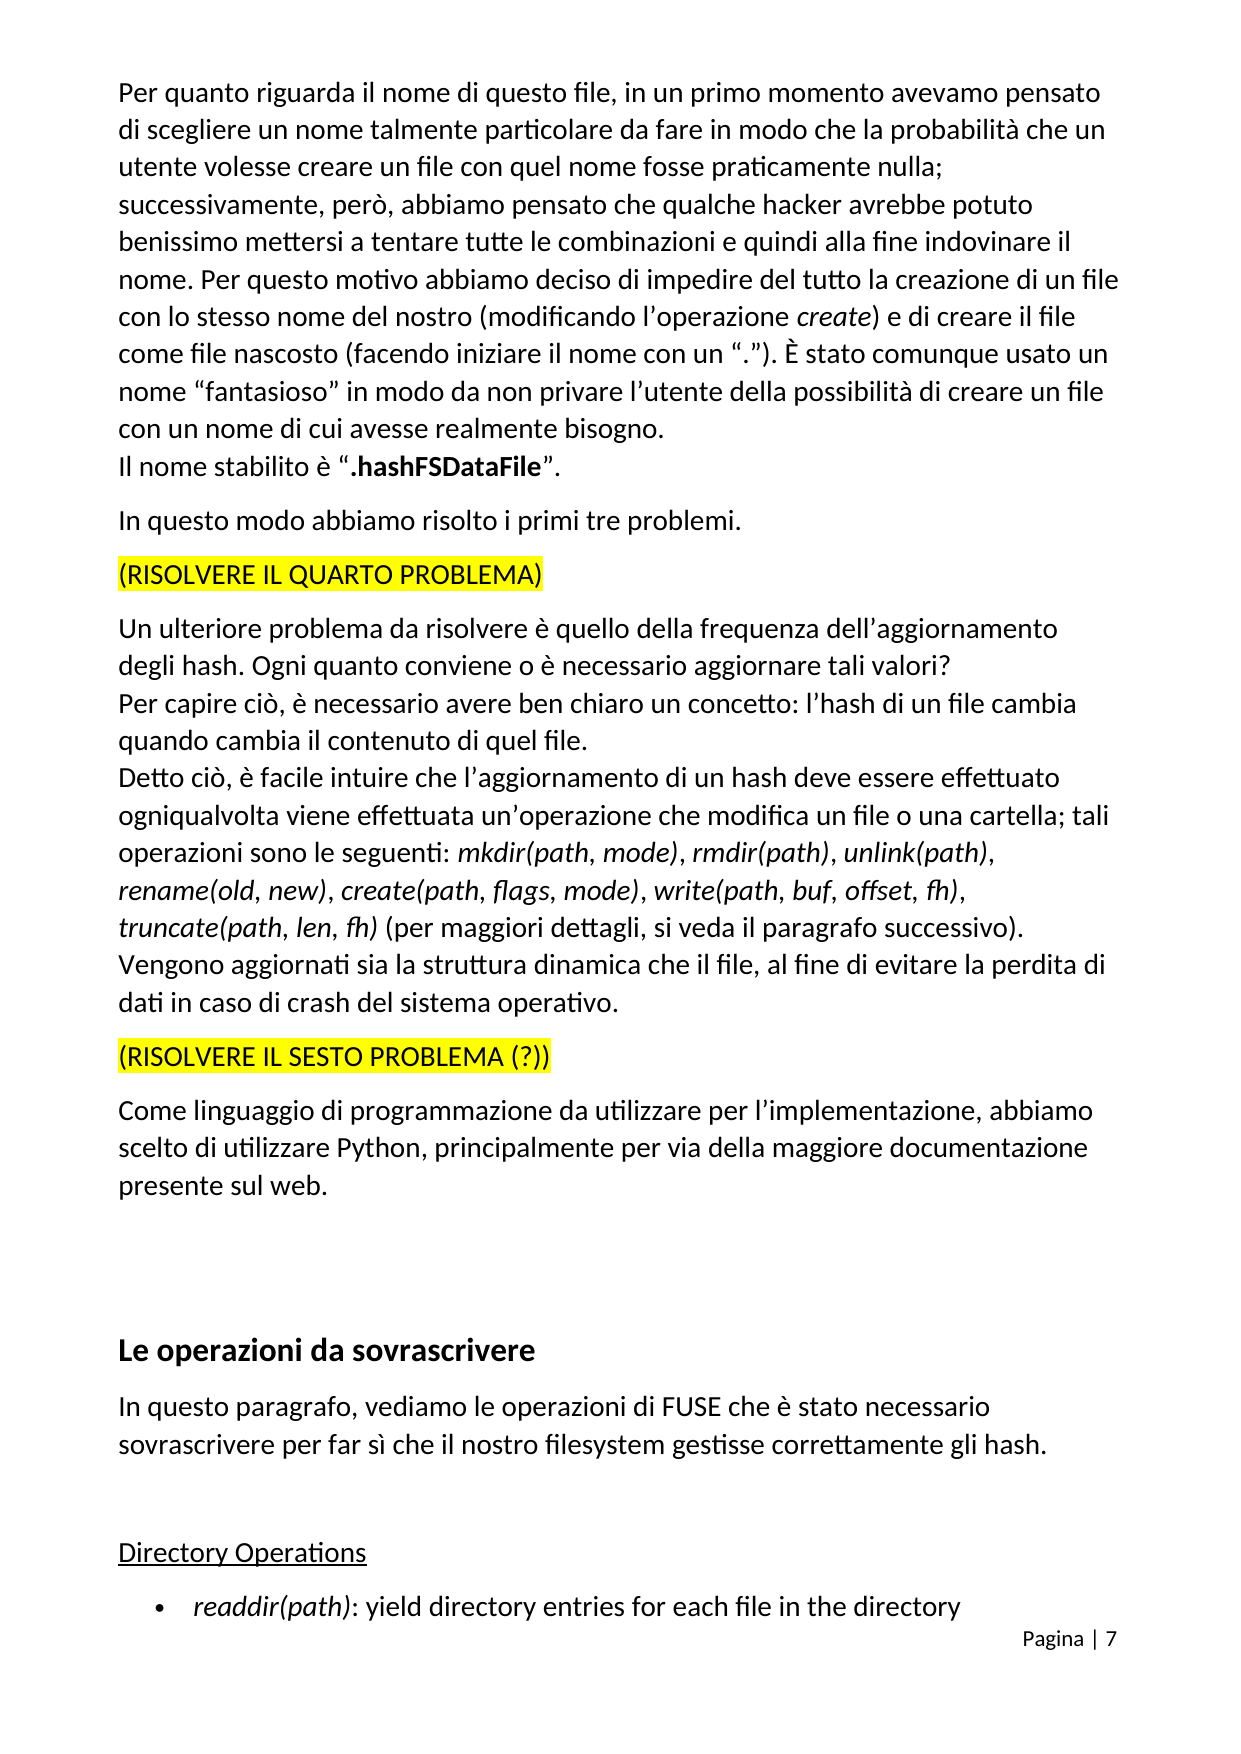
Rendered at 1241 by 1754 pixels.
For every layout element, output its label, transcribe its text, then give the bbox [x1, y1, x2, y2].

text Directory Operations [118, 1534, 1122, 1569]
text Come linguaggio di programmazione da utilizzare per l’implementazione, abbiamo scelto di utilizzare Python, principalmente per via della maggiore documentazione presente sul web. [118, 1092, 1122, 1202]
list readdir(path): yield directory entries for each file in the directory [156, 1588, 1122, 1623]
text Per capire ciò, è necessario avere ben chiaro un concetto: l’hash di un file cambia quando cambia il contenuto di quel file. [118, 685, 1122, 758]
text In questo paragrafo, vediamo le operazioni di FUSE che è stato necessario sovrascrivere per far sì che il nostro filesystem gestisse correttamente gli hash. [118, 1388, 1122, 1461]
text Il nome stabilito è “.hashFSDataFile”. [118, 448, 1122, 483]
text Le operazioni da sovrascrivere [118, 1329, 1122, 1370]
text Detto ciò, è facile intuire che l’aggiornamento di un hash deve essere effettuato ogniqualvolta viene effettuata un’operazione che modifica un file o una cartella; tali operazioni sono le seguenti: mkdir(path, mode), rmdir(path), unlink(path), rename(old, new), create(path, flags, mode), write(path, buf, offset, fh), truncate(path, len, fh) (per maggiori dettagli, si veda il paragrafo successivo). [118, 759, 1122, 945]
text Per quanto riguarda il nome di questo file, in un primo momento avevamo pensato di scegliere un nome talmente particolare da fare in modo che la probabilità che un utente volesse creare un file con quel nome fosse praticamente nulla; successivamente, però, abbiamo pensato che qualche hacker avrebbe potuto benissimo mettersi a tentare tutte le combinazioni e quindi alla fine indovinare il nome. Per questo motivo abbiamo deciso di impedire del tutto la creazione di un file con lo stesso nome del nostro (modificando l’operazione create) e di creare il file come file nascosto (facendo iniziare il nome con un “.”). È stato comunque usato un nome “fantasioso” in modo da non privare l’utente della possibilità di creare un file con un nome di cui avesse realmente bisogno. [118, 74, 1122, 446]
text Vengono aggiornati sia la struttura dinamica che il file, al fine di evitare la perdita di dati in caso di crash del sistema operativo. [118, 946, 1122, 1019]
text In questo modo abbiamo risolto i primi tre problemi. [118, 502, 1122, 537]
text (RISOLVERE IL SESTO PROBLEMA (?)) [118, 1038, 1122, 1073]
text (RISOLVERE IL QUARTO PROBLEMA) [118, 556, 1122, 591]
text Un ulteriore problema da risolvere è quello della frequenza dell’aggiornamento degli hash. Ogni quanto conviene o è necessario aggiornare tali valori? [118, 610, 1122, 683]
